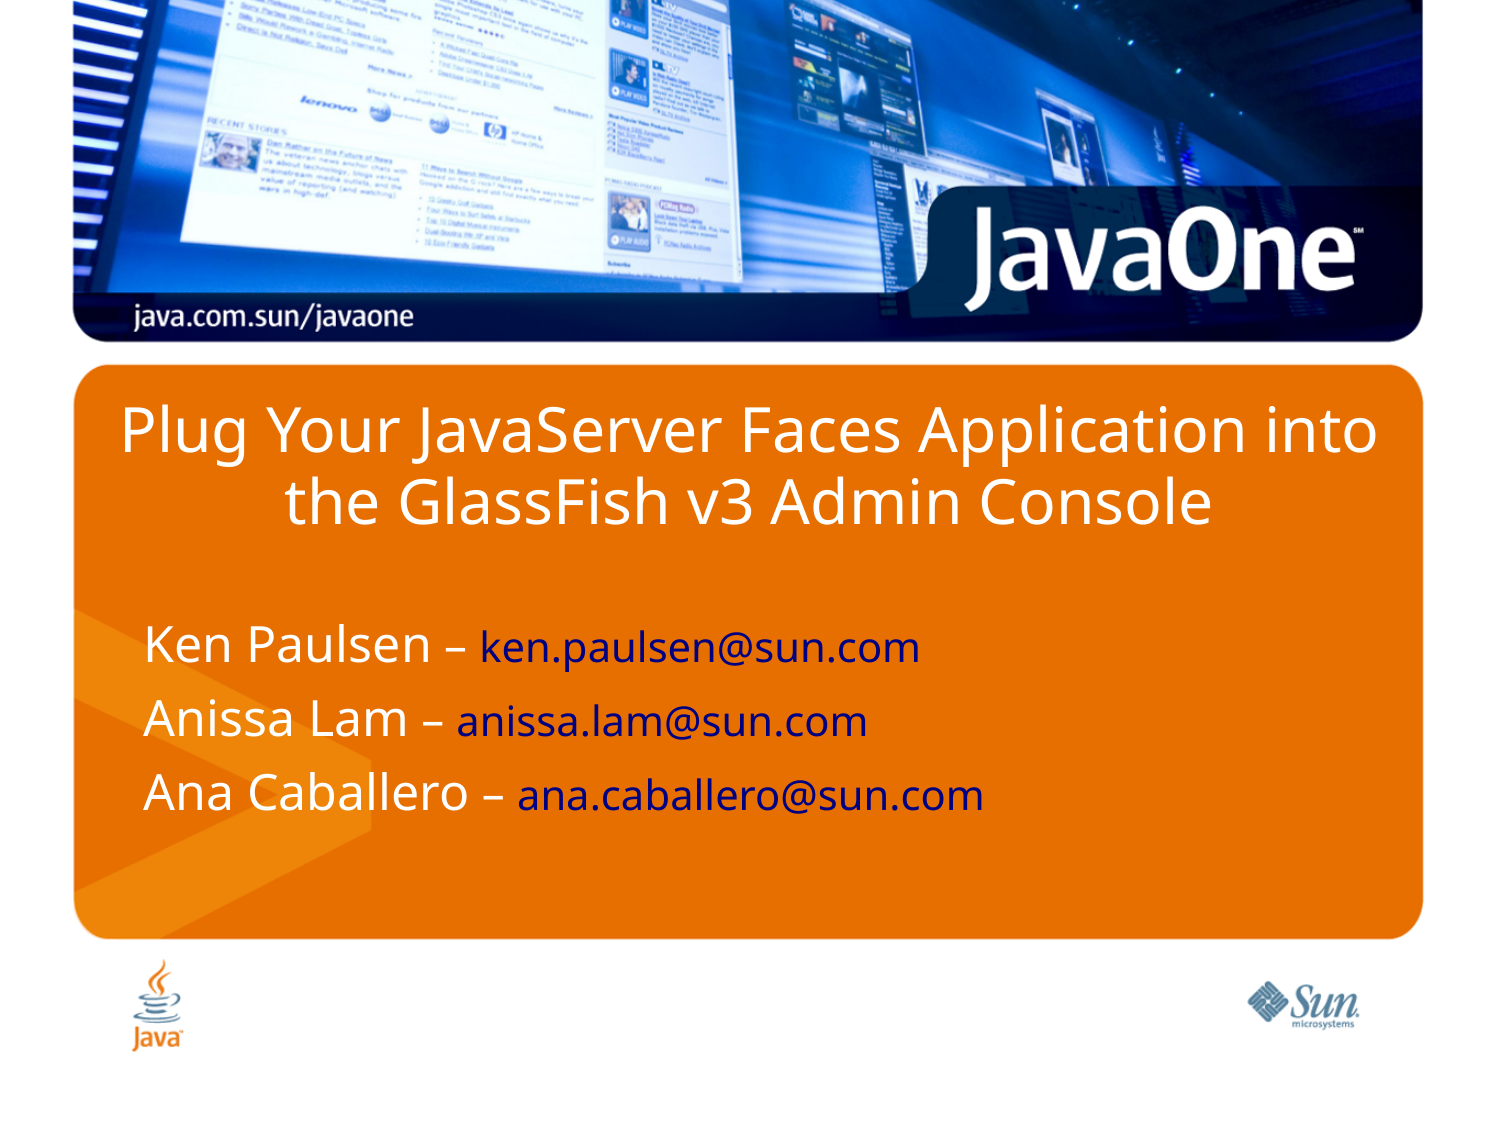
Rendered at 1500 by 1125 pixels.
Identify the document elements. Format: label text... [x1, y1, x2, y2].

list Ken Paulsen – ken.paulsen@sun.com Anissa Lam – anissa.lam@sun.com Ana Caballero – ana.caballero@sun.com [143, 613, 1351, 812]
picture [0, 0, 1500, 1125]
title Plug Your JavaServer Faces Application into the GlassFish v3 Admin Console [112, 394, 1388, 598]
